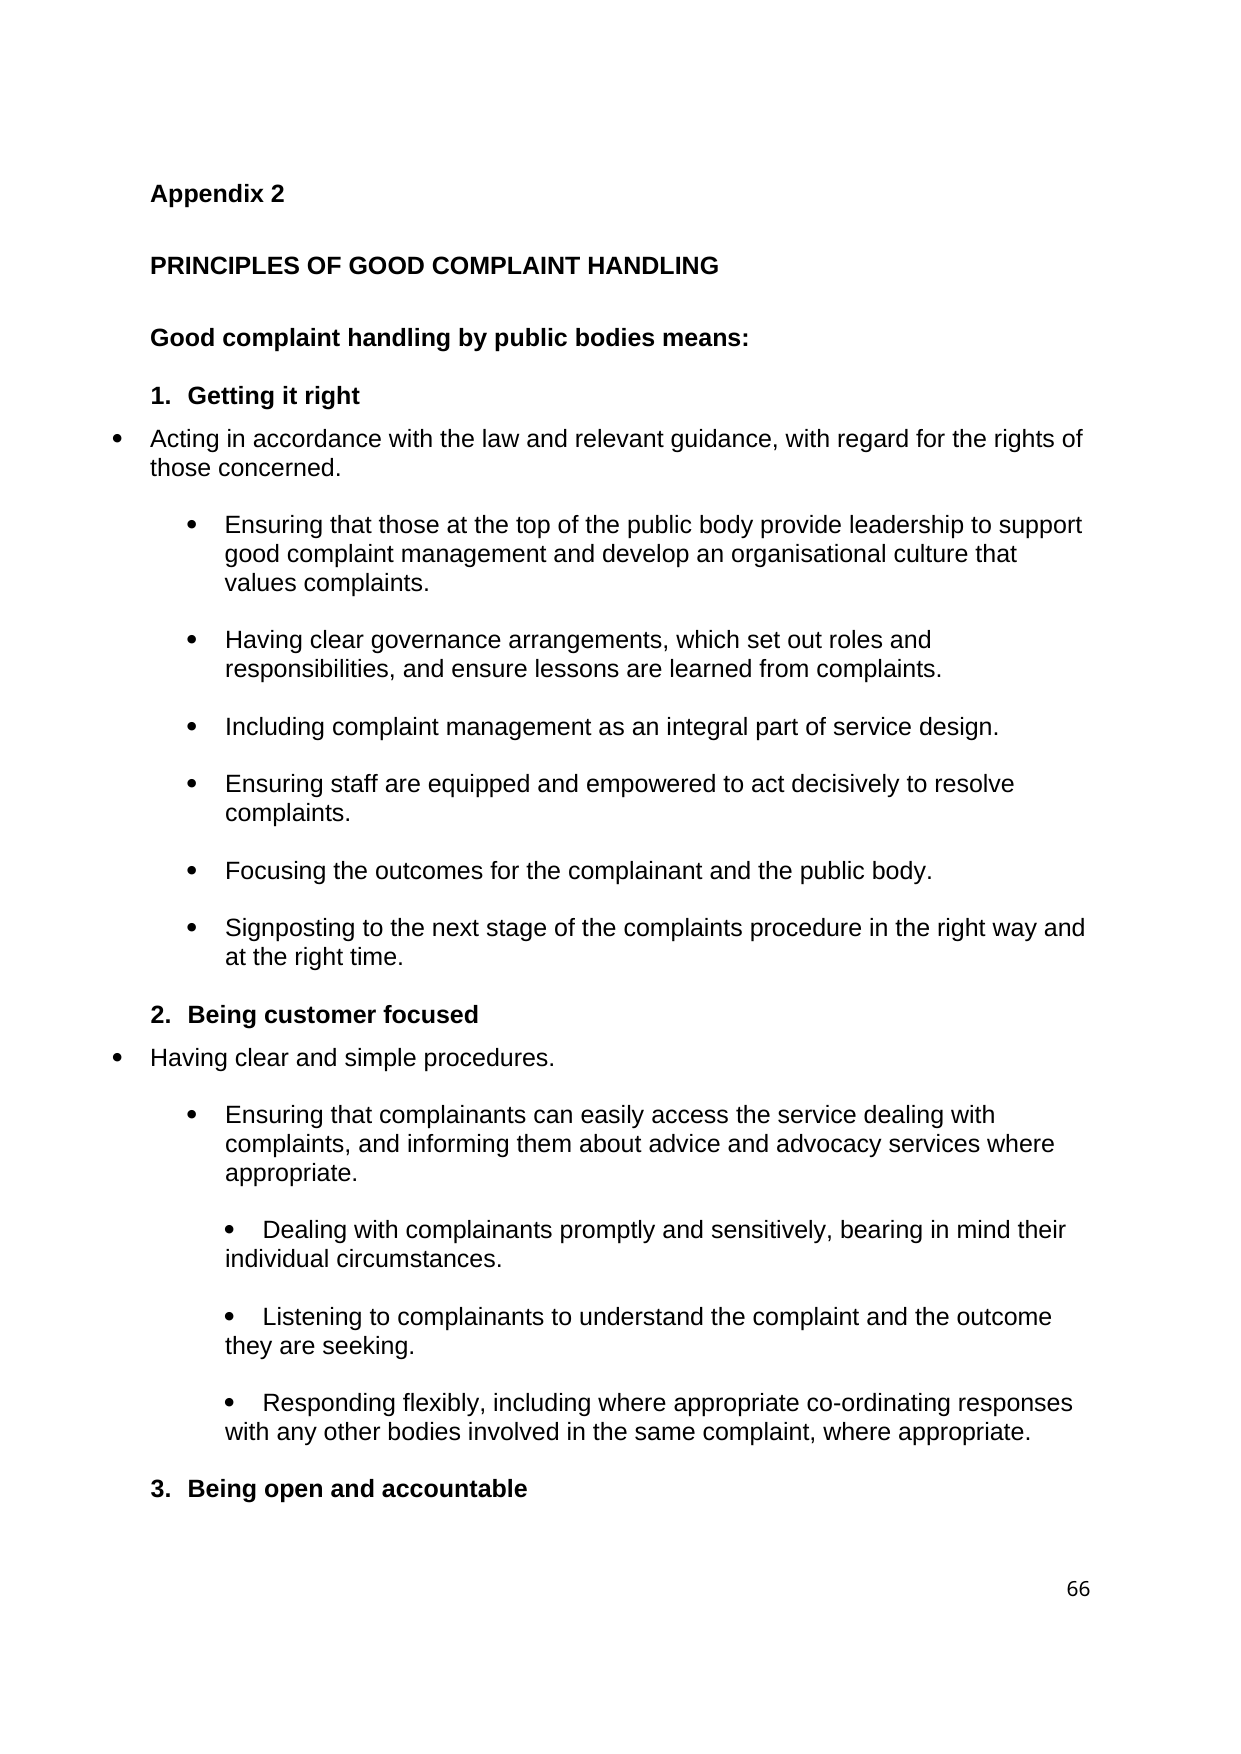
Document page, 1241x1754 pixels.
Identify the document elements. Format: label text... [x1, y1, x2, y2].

list Ensuring staff are equipped and empowered to act decisively to resolve complaints. [187, 769, 1090, 827]
list Acting in accordance with the law and relevant guidance, with regard for the rights of those concerned. [113, 424, 1090, 481]
text PRINCIPLES OF GOOD COMPLAINT HANDLING [150, 251, 1090, 280]
list Dealing with complainants promptly and sensitively, bearing in mind their individual circumstances. [225, 1215, 1090, 1273]
list Signposting to the next stage of the complaints procedure in the right way and at the right time. [187, 913, 1090, 971]
list Listening to complainants to understand the complaint and the outcome they are seeking. [225, 1302, 1090, 1359]
text 3. Being open and accountable [150, 1474, 1090, 1503]
text Good complaint handling by public bodies means: [150, 323, 1090, 352]
list Having clear governance arrangements, which set out roles and responsibilities, and ensure lessons are learned from complaints. [187, 625, 1090, 683]
list Including complaint management as an integral part of service design. [187, 712, 1090, 741]
list Responding flexibly, including where appropriate co-ordinating responses with any other bodies involved in the same complaint, where appropriate. [225, 1388, 1090, 1446]
list Having clear and simple procedures. [113, 1043, 1090, 1072]
list Focusing the outcomes for the complainant and the public body. [187, 856, 1090, 884]
list Ensuring that complainants can easily access the service dealing with complaints, and informing them about advice and advocacy services where appropriate. [187, 1100, 1090, 1187]
text Appendix 2 [150, 179, 1090, 208]
text 2. Being customer focused [150, 999, 1090, 1028]
text 1. Getting it right [150, 381, 1090, 409]
list Ensuring that those at the top of the public body provide leadership to support good complaint management and develop an organisational culture that values complaints. [187, 510, 1090, 597]
